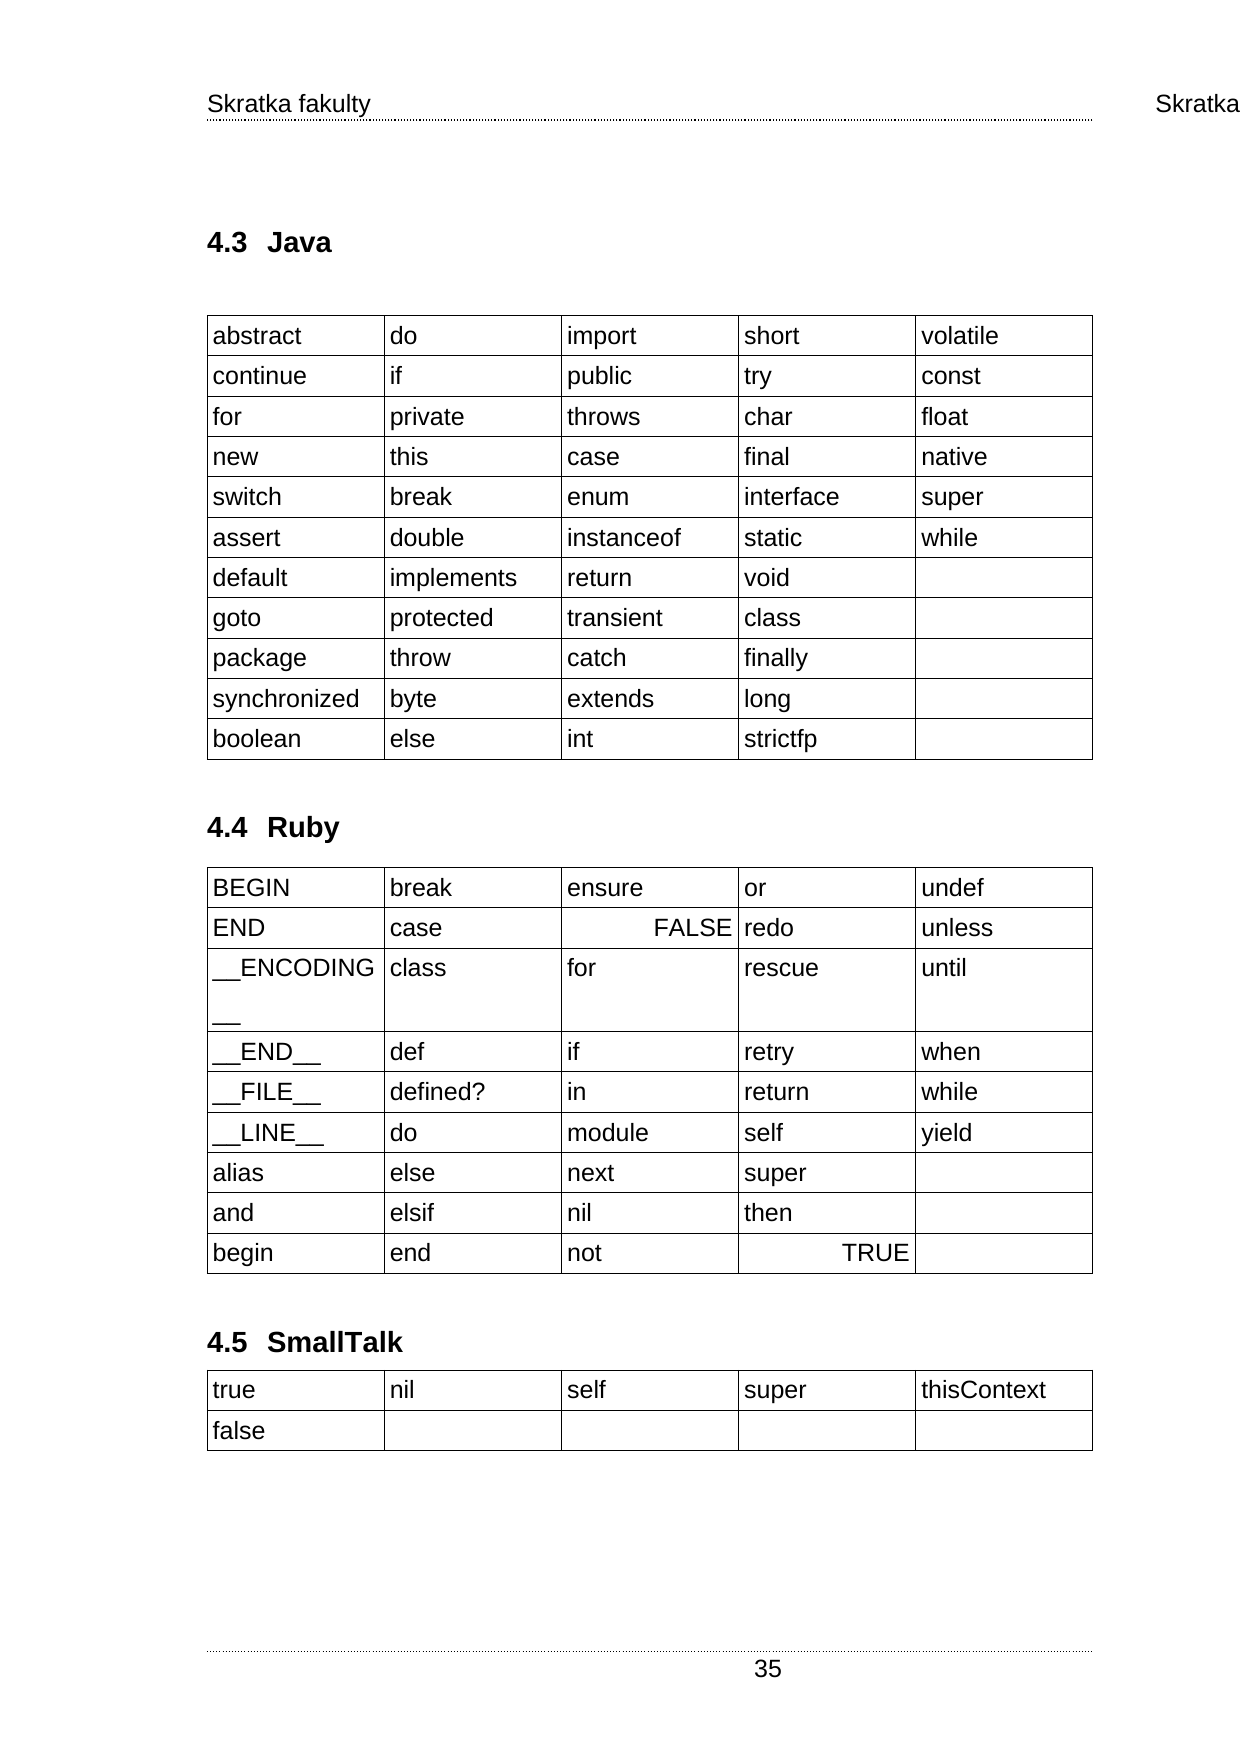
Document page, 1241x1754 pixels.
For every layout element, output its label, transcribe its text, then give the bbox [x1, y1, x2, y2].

table_cell [562, 1411, 738, 1450]
table_header BEGIN [208, 868, 384, 907]
table_header self [562, 1371, 738, 1410]
table_cell elsif [385, 1193, 561, 1233]
table_cell switch [208, 477, 384, 517]
table_cell in [562, 1072, 738, 1112]
table_cell static [739, 518, 915, 557]
table_cell alias [208, 1153, 384, 1192]
table_header break [385, 868, 561, 907]
table_header import [562, 316, 738, 355]
table_cell final [739, 437, 915, 476]
table_cell interface [739, 477, 915, 517]
table_cell extends [562, 679, 738, 718]
table_header abstract [208, 316, 384, 355]
table_header volatile [916, 316, 1092, 355]
table_cell [739, 1411, 915, 1450]
table_cell [916, 639, 1092, 678]
table_cell [916, 719, 1092, 758]
table_cell package [208, 639, 384, 678]
table_cell self [739, 1113, 915, 1152]
table_header undef [916, 868, 1092, 907]
table_cell char [739, 397, 915, 436]
table_cell strictfp [739, 719, 915, 758]
table_cell [916, 1234, 1092, 1273]
table_cell [916, 558, 1092, 597]
table_cell float [916, 397, 1092, 436]
table_cell for [562, 949, 738, 1031]
list Ruby [207, 810, 1092, 844]
table_cell finally [739, 639, 915, 678]
table_cell [385, 1411, 561, 1450]
table_cell __ENCODING__ [208, 949, 384, 1031]
table_cell case [385, 908, 561, 948]
table_cell catch [562, 639, 738, 678]
table_cell unless [916, 908, 1092, 948]
table_cell if [562, 1032, 738, 1071]
table_cell else [385, 719, 561, 758]
table_cell double [385, 518, 561, 557]
table_cell __FILE__ [208, 1072, 384, 1112]
table_cell break [385, 477, 561, 517]
table_cell goto [208, 598, 384, 638]
table_cell TRUE [739, 1234, 915, 1273]
table_cell [916, 679, 1092, 718]
table_cell instanceof [562, 518, 738, 557]
table_cell continue [208, 356, 384, 396]
table_cell then [739, 1193, 915, 1233]
table_cell defined? [385, 1072, 561, 1112]
table_cell throw [385, 639, 561, 678]
table_cell try [739, 356, 915, 396]
table_cell yield [916, 1113, 1092, 1152]
table_cell END [208, 908, 384, 948]
table_cell long [739, 679, 915, 718]
table_cell case [562, 437, 738, 476]
table_cell __END__ [208, 1032, 384, 1071]
table_header or [739, 868, 915, 907]
table_cell [916, 1153, 1092, 1192]
table_header thisContext [916, 1371, 1092, 1410]
table_cell byte [385, 679, 561, 718]
table_cell int [562, 719, 738, 758]
table_cell until [916, 949, 1092, 1031]
table_cell FALSE [562, 908, 738, 948]
table_cell protected [385, 598, 561, 638]
table_cell throws [562, 397, 738, 436]
table_cell new [208, 437, 384, 476]
table_cell public [562, 356, 738, 396]
table_cell __LINE__ [208, 1113, 384, 1152]
table_cell [916, 598, 1092, 638]
table_header nil [385, 1371, 561, 1410]
table_cell class [739, 598, 915, 638]
table_cell end [385, 1234, 561, 1273]
table_cell enum [562, 477, 738, 517]
table_cell void [739, 558, 915, 597]
table_cell not [562, 1234, 738, 1273]
table_cell super [916, 477, 1092, 517]
table_cell else [385, 1153, 561, 1192]
table_cell nil [562, 1193, 738, 1233]
table_cell begin [208, 1234, 384, 1273]
table_cell const [916, 356, 1092, 396]
table_cell while [916, 518, 1092, 557]
table_cell return [562, 558, 738, 597]
table_cell false [208, 1411, 384, 1450]
table_cell native [916, 437, 1092, 476]
table_header ensure [562, 868, 738, 907]
table_cell [916, 1411, 1092, 1450]
table_cell private [385, 397, 561, 436]
table_header do [385, 316, 561, 355]
table_header true [208, 1371, 384, 1410]
table_cell module [562, 1113, 738, 1152]
table_cell rescue [739, 949, 915, 1031]
table_cell while [916, 1072, 1092, 1112]
table_cell super [739, 1153, 915, 1192]
table_cell implements [385, 558, 561, 597]
table_cell assert [208, 518, 384, 557]
table_cell redo [739, 908, 915, 948]
table_cell for [208, 397, 384, 436]
table_cell return [739, 1072, 915, 1112]
table_cell def [385, 1032, 561, 1071]
table_cell and [208, 1193, 384, 1233]
table_cell class [385, 949, 561, 1031]
table_cell this [385, 437, 561, 476]
table_cell boolean [208, 719, 384, 758]
table_header short [739, 316, 915, 355]
table_cell when [916, 1032, 1092, 1071]
table_cell [916, 1193, 1092, 1233]
list Java [207, 226, 1092, 259]
table_cell transient [562, 598, 738, 638]
table_cell retry [739, 1032, 915, 1071]
table_cell if [385, 356, 561, 396]
list SmallTalk [207, 1325, 1092, 1358]
table_cell synchronized [208, 679, 384, 718]
table_cell default [208, 558, 384, 597]
table_cell do [385, 1113, 561, 1152]
table_header super [739, 1371, 915, 1410]
table_cell next [562, 1153, 738, 1192]
